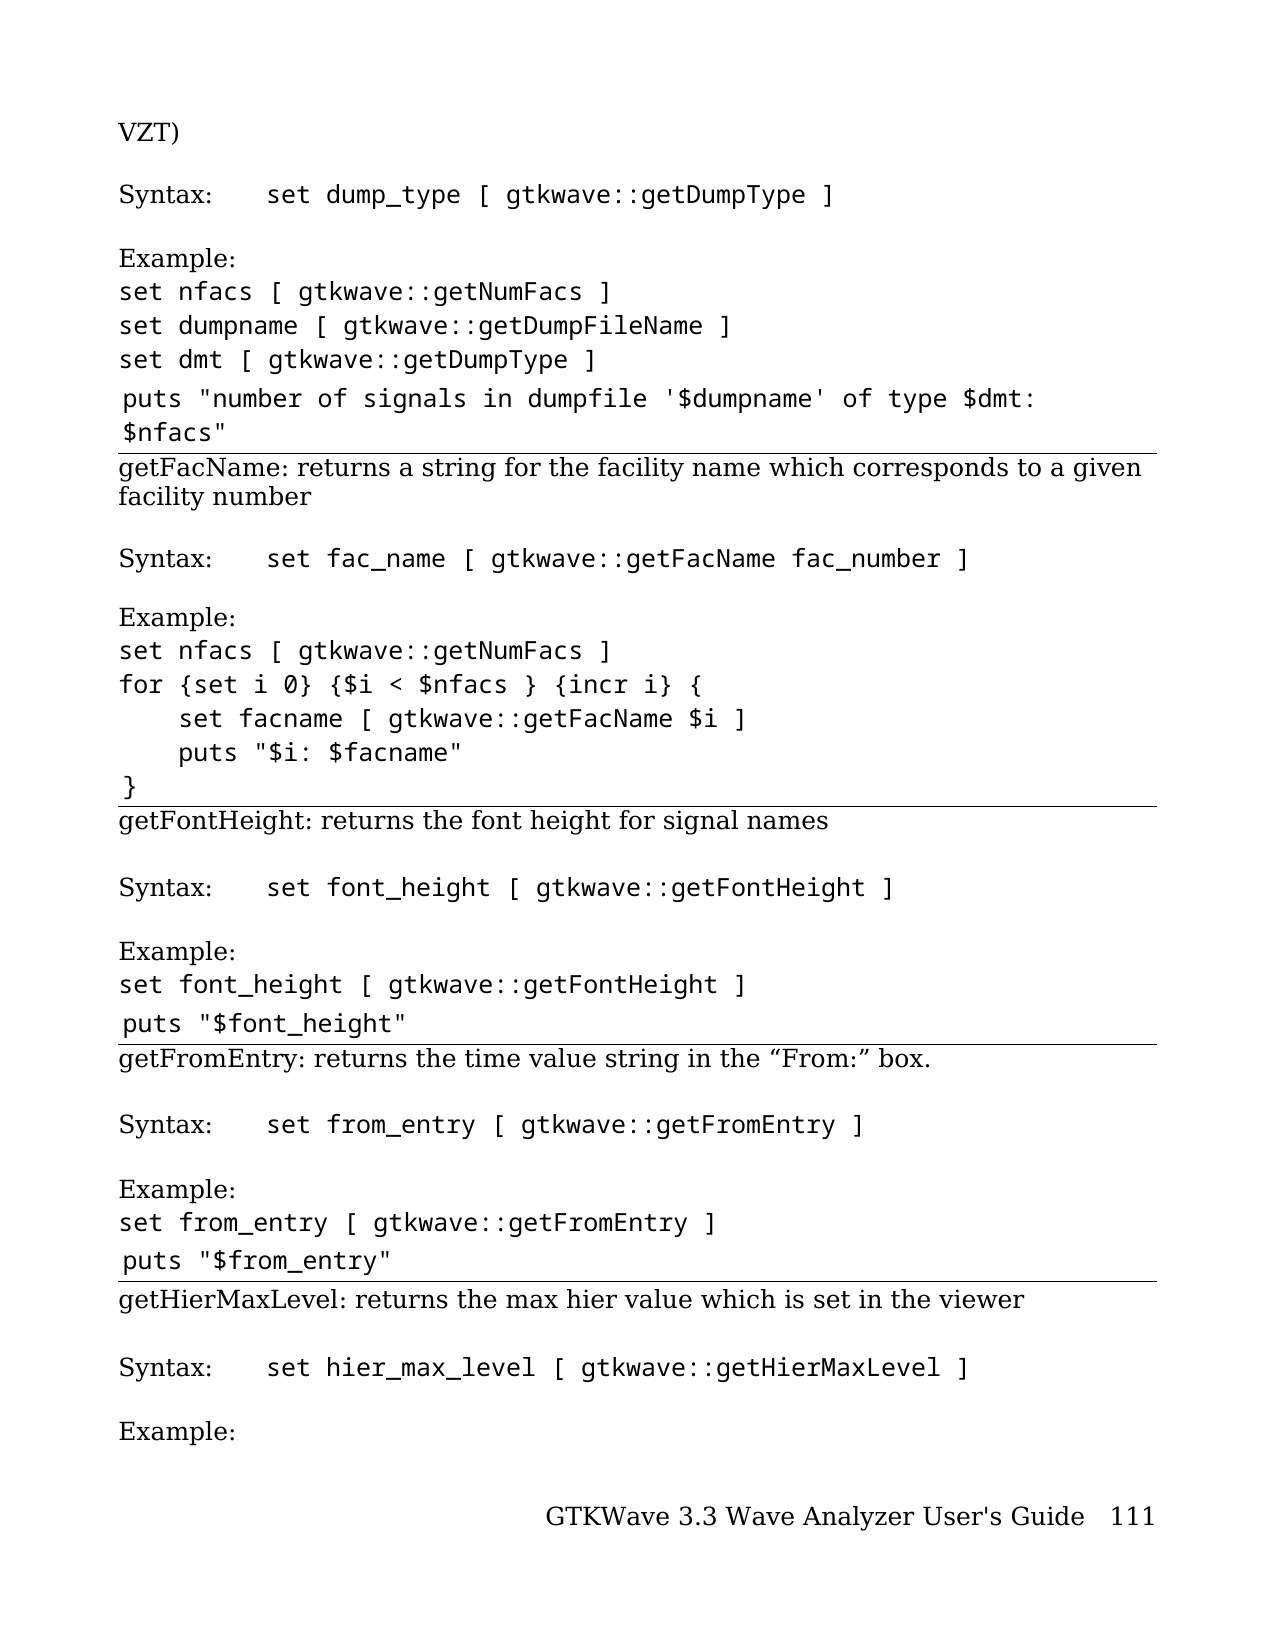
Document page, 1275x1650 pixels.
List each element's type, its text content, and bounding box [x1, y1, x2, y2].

text set from_entry [ gtkwave::getFromEntry ] [118, 1204, 1157, 1238]
text Syntax: set from_entry [ gtkwave::getFromEntry ] [118, 1107, 1157, 1141]
text Syntax: set hier_max_level [ gtkwave::getHierMaxLevel ] [118, 1349, 1157, 1383]
text set font_height [ gtkwave::getFontHeight ] [118, 967, 1157, 1001]
text Syntax: set dump_type [ gtkwave::getDumpType ] [118, 176, 1157, 211]
text } [118, 769, 1157, 806]
text set dumpname [ gtkwave::getDumpFileName ] [118, 308, 1157, 342]
text Example: [118, 604, 1157, 633]
text for {set i 0} {$i < $nfacs } {incr i} { [118, 667, 1157, 701]
text set facname [ gtkwave::getFacName $i ] [118, 701, 1157, 735]
text set nfacs [ gtkwave::getNumFacs ] [118, 633, 1157, 667]
text getFontHeight: returns the font height for signal names [118, 807, 1157, 835]
text getFromEntry: returns the time value string in the “From:” box. [118, 1045, 1157, 1073]
text getHierMaxLevel: returns the max hier value which is set in the viewer [118, 1282, 1157, 1315]
text puts "$i: $facname" [118, 735, 1157, 769]
text Example: [118, 1175, 1157, 1204]
text puts "$from_entry" [118, 1238, 1157, 1281]
text Syntax: set font_height [ gtkwave::getFontHeight ] [118, 869, 1157, 903]
text Example: [118, 1417, 1157, 1447]
text getFacName: returns a string for the facility name which corresponds to a given facility number [118, 454, 1157, 511]
text Syntax: set fac_name [ gtkwave::getFacName fac_number ] [118, 540, 1157, 574]
text puts "$font_height" [118, 1001, 1157, 1044]
text Example: [118, 938, 1157, 967]
text VZT) [118, 118, 1157, 147]
text puts "number of signals in dumpfile '$dumpname' of type $dmt: $nfacs" [118, 376, 1157, 453]
text set dmt [ gtkwave::getDumpType ] [118, 342, 1157, 376]
text set nfacs [ gtkwave::getNumFacs ] [118, 274, 1157, 308]
text Example: [118, 244, 1157, 274]
